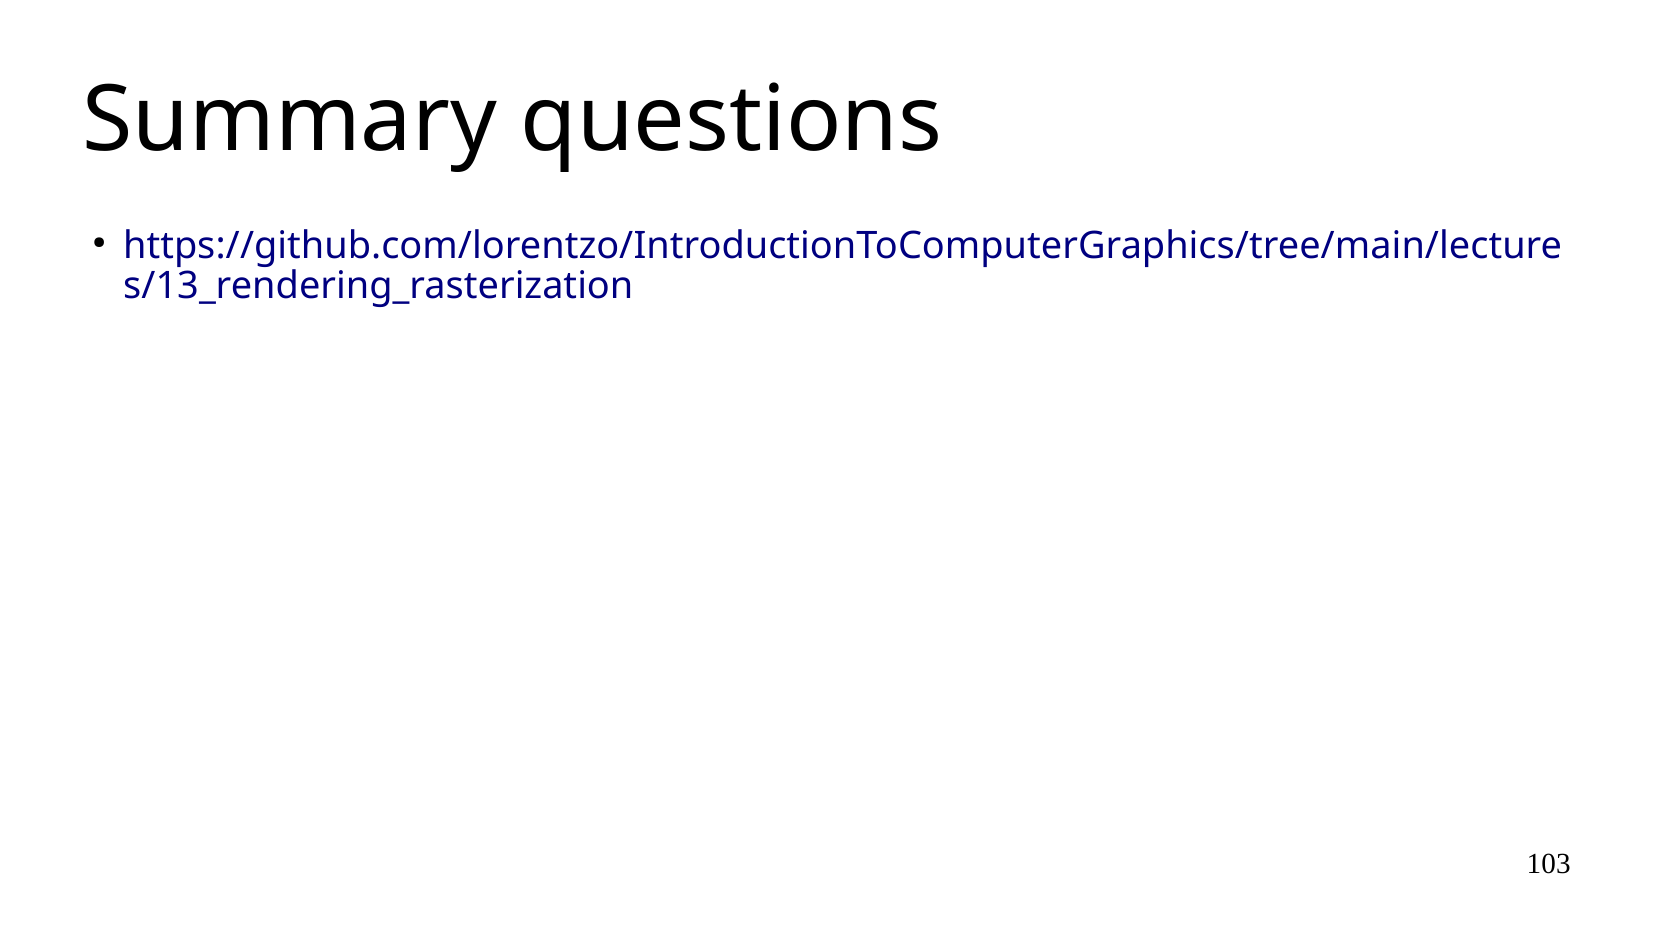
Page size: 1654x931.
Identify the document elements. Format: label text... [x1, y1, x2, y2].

title Summary questions [82, 37, 1571, 193]
list https://github.com/lorentzo/IntroductionToComputerGraphics/tree/main/lectures/13_rendering_rasterization [82, 217, 1571, 271]
